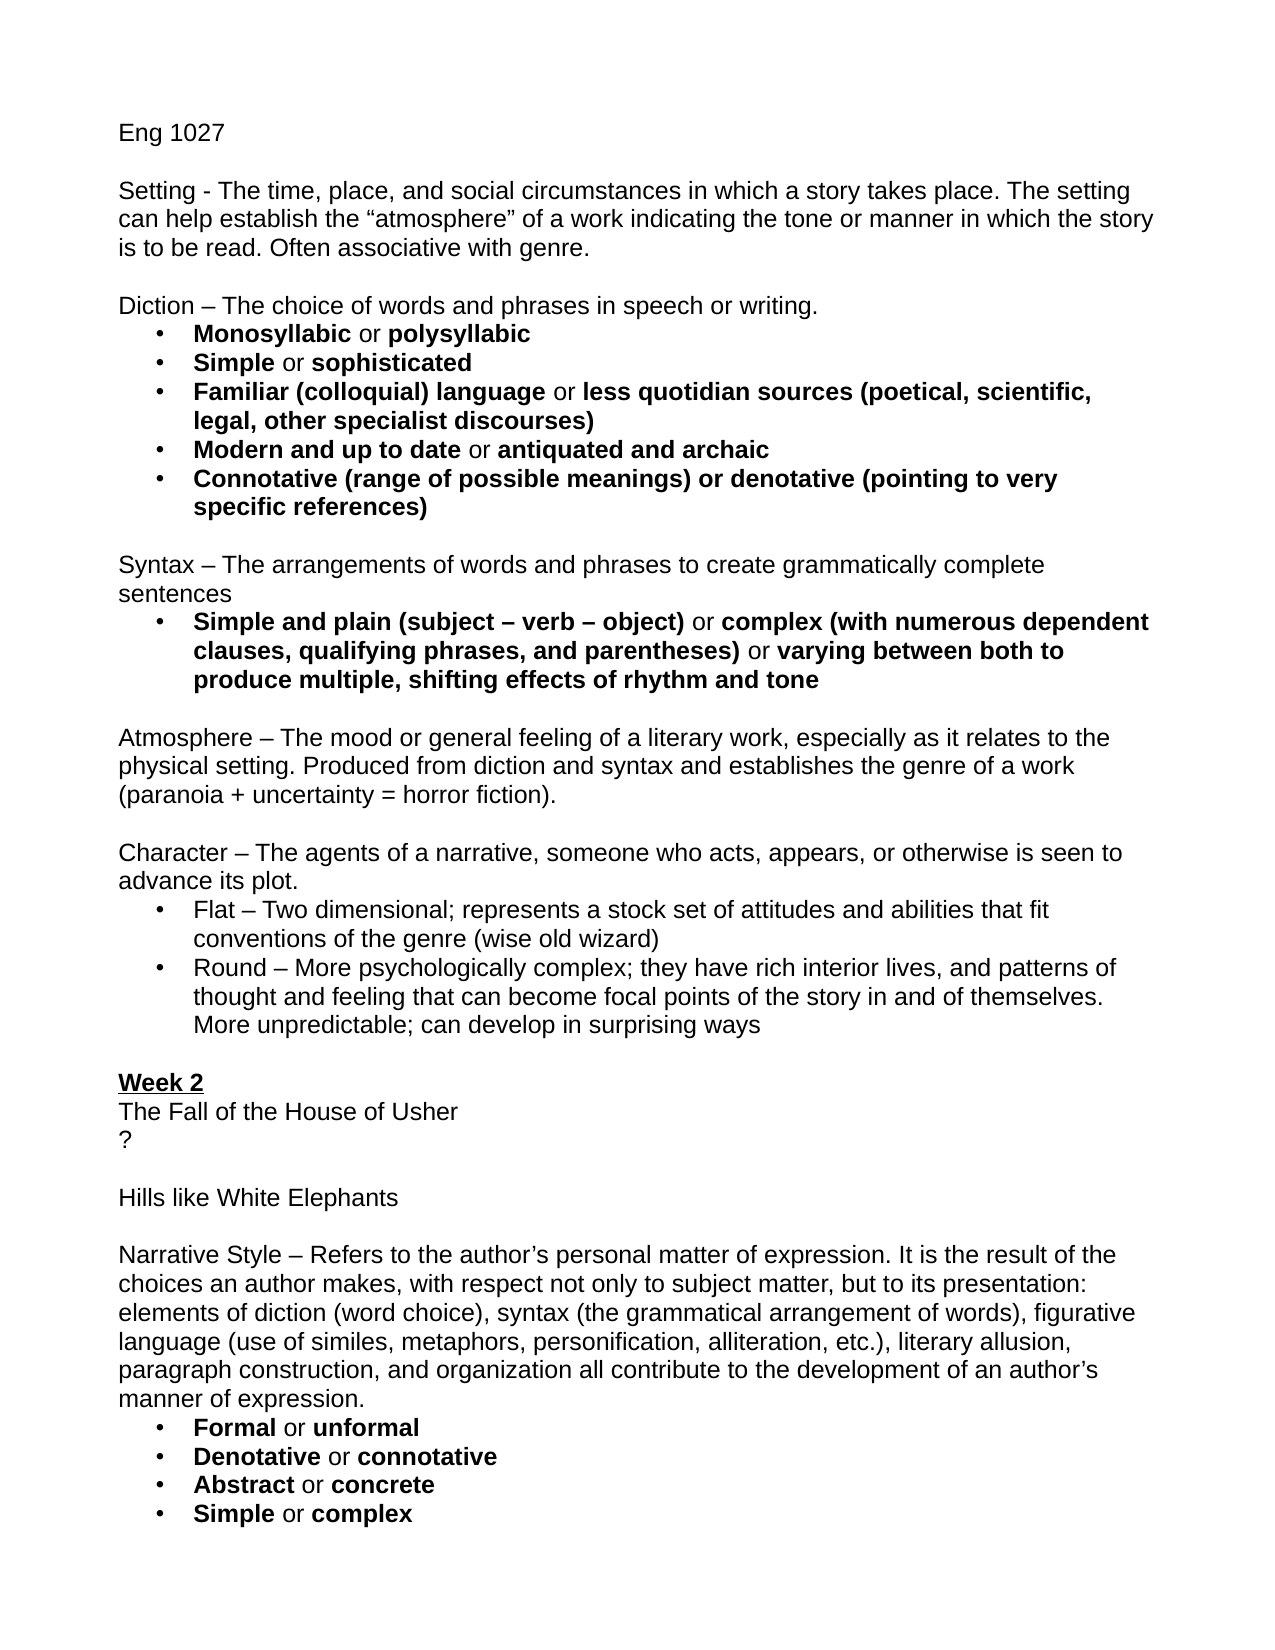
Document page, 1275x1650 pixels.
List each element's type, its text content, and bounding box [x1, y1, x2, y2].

list Denotative or connotative [156, 1442, 1157, 1470]
text The Fall of the House of Usher [118, 1096, 1157, 1125]
text Diction – The choice of words and phrases in speech or writing. [118, 291, 1157, 319]
text Week 2 [118, 1068, 1157, 1096]
list Simple or complex [156, 1499, 1157, 1528]
text Atmosphere – The mood or general feeling of a literary work, especially as it relates to the physical setting. Produced from diction and syntax and establishes the genre of a work (paranoia + uncertainty = horror fiction). [118, 722, 1157, 809]
list Simple and plain (subject – verb – object) or complex (with numerous dependent clauses, qualifying phrases, and parentheses) or varying between both to produce multiple, shifting effects of rhythm and tone [156, 607, 1157, 694]
text Character – The agents of a narrative, someone who acts, appears, or otherwise is seen to advance its plot. [118, 837, 1157, 895]
list Familiar (colloquial) language or less quotidian sources (poetical, scientific, legal, other specialist discourses) [156, 377, 1157, 435]
list Modern and up to date or antiquated and archaic [156, 435, 1157, 463]
list Connotative (range of possible meanings) or denotative (pointing to very specific references) [156, 463, 1157, 521]
text Eng 1027 [118, 118, 1157, 147]
text Hills like White Elephants [118, 1183, 1157, 1211]
list Abstract or concrete [156, 1470, 1157, 1499]
text Narrative Style – Refers to the author’s personal matter of expression. It is the result of the choices an author makes, with respect not only to subject matter, but to its presentation: elements of diction (word choice), syntax (the grammatical arrangement of words), figurative language (use of similes, metaphors, personification, alliteration, etc.), literary allusion, paragraph construction, and organization all contribute to the development of an author’s manner of expression. [118, 1240, 1157, 1413]
text Setting - The time, place, and social circumstances in which a story takes place. The setting can help establish the “atmosphere” of a work indicating the tone or manner in which the story is to be read. Often associative with genre. [118, 176, 1157, 262]
text Syntax – The arrangements of words and phrases to create grammatically complete sentences [118, 550, 1157, 607]
list Round – More psychologically complex; they have rich interior lives, and patterns of thought and feeling that can become focal points of the story in and of themselves. More unpredictable; can develop in surprising ways [156, 953, 1157, 1039]
list Monosyllabic or polysyllabic [156, 319, 1157, 348]
list Flat – Two dimensional; represents a stock set of attitudes and abilities that fit conventions of the genre (wise old wizard) [156, 895, 1157, 953]
list Simple or sophisticated [156, 348, 1157, 377]
text ? [118, 1125, 1157, 1154]
list Formal or unformal [156, 1413, 1157, 1442]
